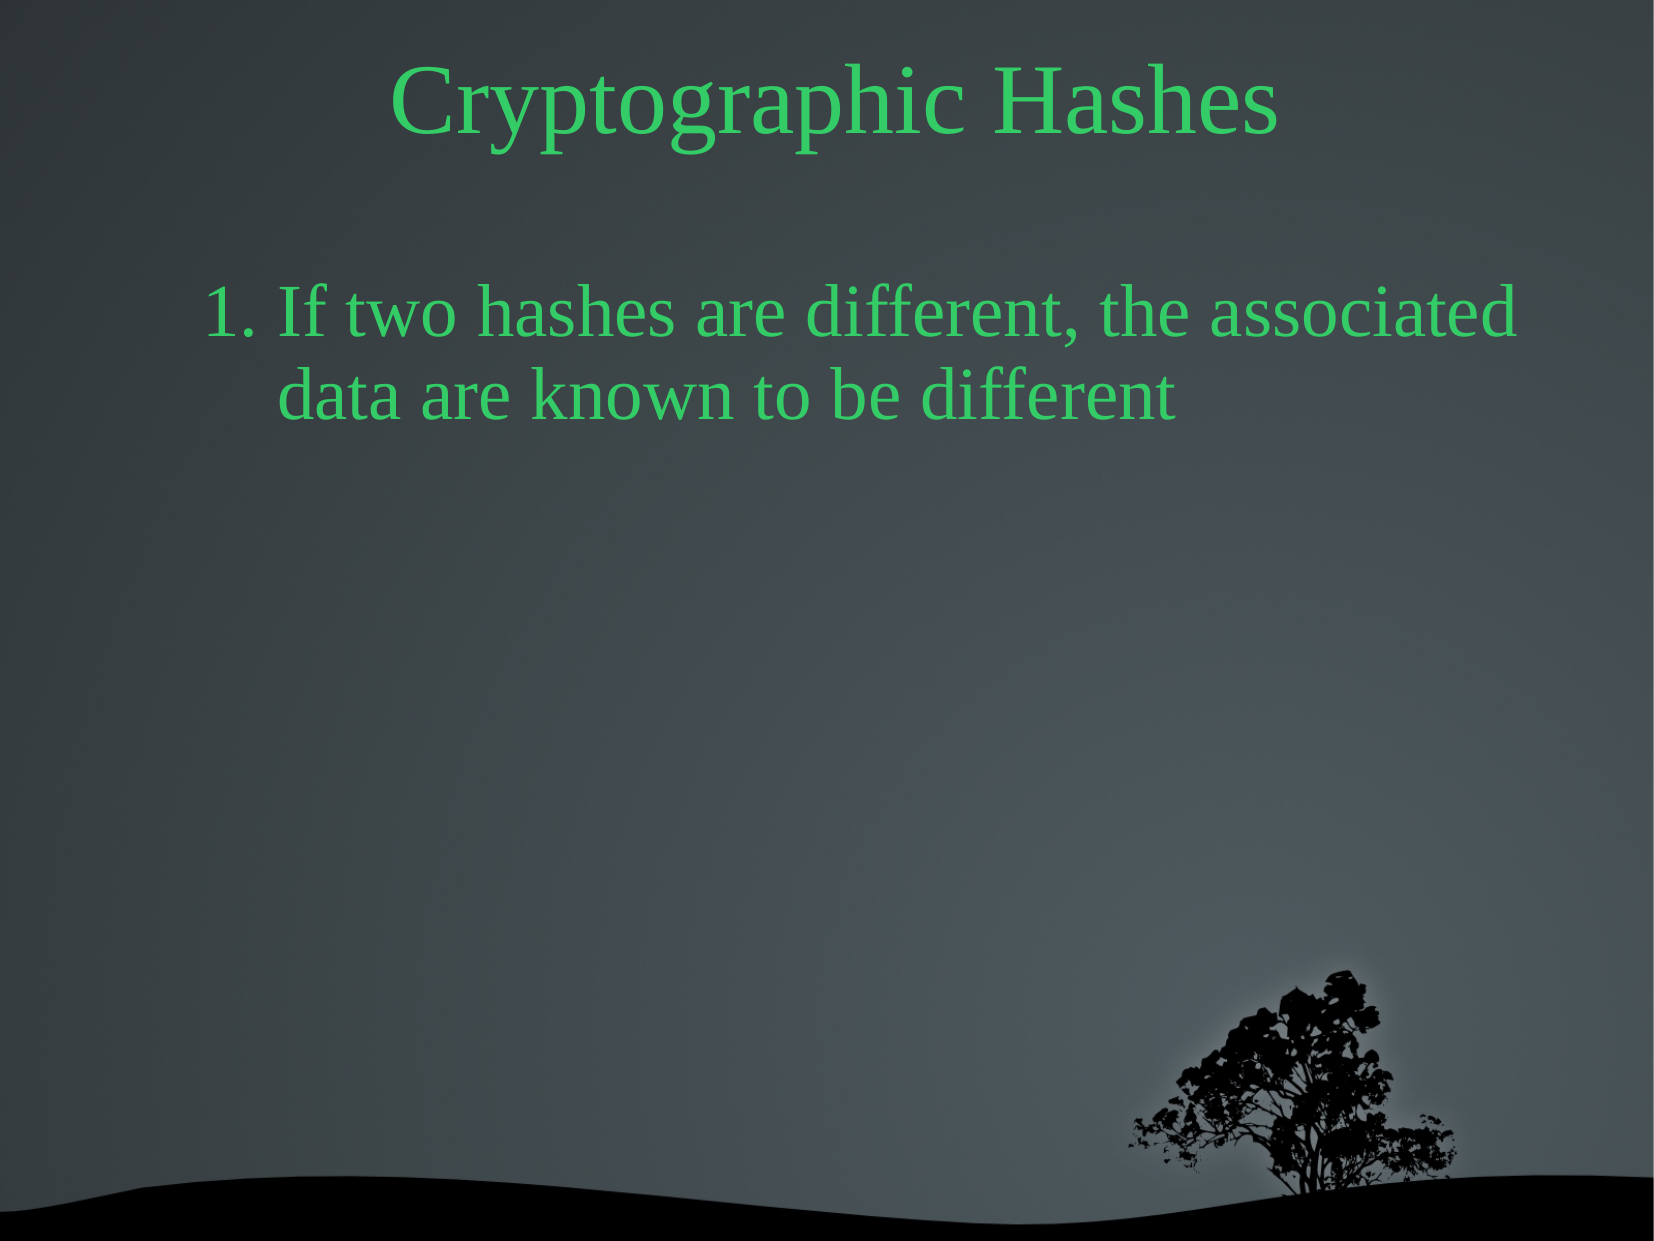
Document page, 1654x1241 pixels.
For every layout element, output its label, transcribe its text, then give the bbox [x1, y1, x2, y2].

picture [0, 0, 1654, 1241]
text_box 1. If two hashes are different, the associated data are known to be different [187, 262, 1527, 459]
text_box Cryptographic Hashes [375, 37, 1300, 174]
